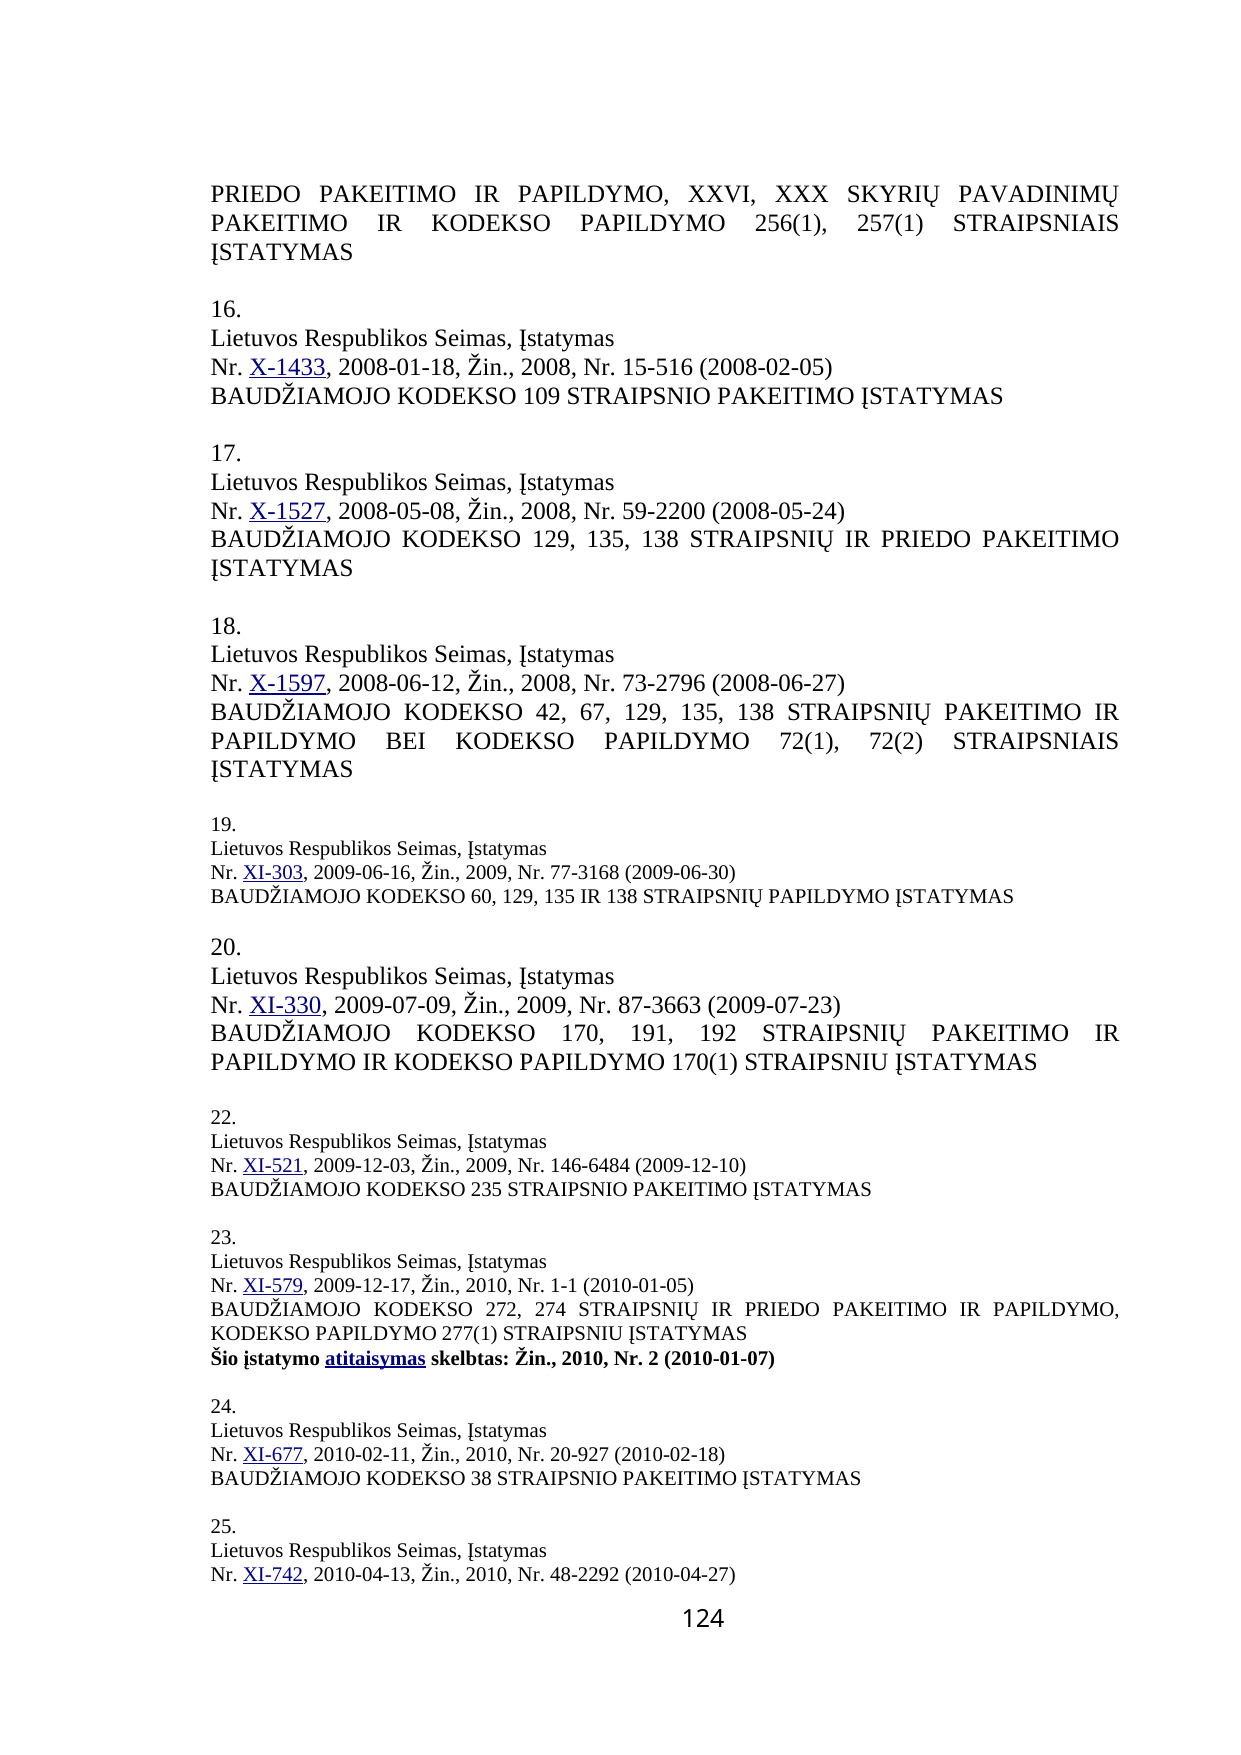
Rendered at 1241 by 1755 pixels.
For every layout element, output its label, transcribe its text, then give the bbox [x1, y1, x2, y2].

text Šio įstatymo atitaisymas skelbtas: Žin., 2010, Nr. 2 (2010-01-07) [210, 1345, 1120, 1369]
text 23. [210, 1225, 1120, 1249]
text BAUDŽIAMOJO KODEKSO 272, 274 STRAIPSNIŲ IR PRIEDO PAKEITIMO IR PAPILDYMO, KODEKSO PAPILDYMO 277(1) STRAIPSNIU ĮSTATYMAS [210, 1297, 1120, 1345]
text Nr. XI-742, 2010-04-13, Žin., 2010, Nr. 48-2292 (2010-04-27) [210, 1562, 1120, 1586]
text Lietuvos Respublikos Seimas, Įstatymas [210, 1538, 1120, 1562]
text BAUDŽIAMOJO KODEKSO 129, 135, 138 STRAIPSNIŲ IR PRIEDO PAKEITIMO ĮSTATYMAS [210, 524, 1120, 582]
text 25. [210, 1514, 1120, 1538]
text BAUDŽIAMOJO KODEKSO 60, 129, 135 IR 138 STRAIPSNIŲ PAPILDYMO ĮSTATYMAS [210, 884, 1120, 908]
text 24. [210, 1393, 1120, 1418]
text 22. [210, 1105, 1120, 1129]
text Nr. X-1433, 2008-01-18, Žin., 2008, Nr. 15-516 (2008-02-05) [210, 352, 1120, 381]
text 19. [210, 812, 1120, 836]
text 16. [210, 294, 1120, 323]
text PRIEDO PAKEITIMO IR PAPILDYMO, XXVI, XXX SKYRIŲ PAVADINIMŲ PAKEITIMO IR KODEKSO PAPILDYMO 256(1), 257(1) STRAIPSNIAIS ĮSTATYMAS [210, 179, 1120, 266]
text BAUDŽIAMOJO KODEKSO 42, 67, 129, 135, 138 STRAIPSNIŲ PAKEITIMO IR PAPILDYMO BEI KODEKSO PAPILDYMO 72(1), 72(2) STRAIPSNIAIS ĮSTATYMAS [210, 697, 1120, 783]
text Lietuvos Respublikos Seimas, Įstatymas [210, 323, 1120, 352]
text Nr. XI-303, 2009-06-16, Žin., 2009, Nr. 77-3168 (2009-06-30) [210, 860, 1120, 884]
text Lietuvos Respublikos Seimas, Įstatymas [210, 1129, 1120, 1153]
text Lietuvos Respublikos Seimas, Įstatymas [210, 1249, 1120, 1273]
text BAUDŽIAMOJO KODEKSO 109 STRAIPSNIO PAKEITIMO ĮSTATYMAS [210, 381, 1120, 409]
text Nr. X-1597, 2008-06-12, Žin., 2008, Nr. 73-2796 (2008-06-27) [210, 668, 1120, 697]
text Nr. X-1527, 2008-05-08, Žin., 2008, Nr. 59-2200 (2008-05-24) [210, 496, 1120, 524]
text Lietuvos Respublikos Seimas, Įstatymas [210, 639, 1120, 668]
text BAUDŽIAMOJO KODEKSO 38 STRAIPSNIO PAKEITIMO ĮSTATYMAS [210, 1466, 1120, 1490]
text Lietuvos Respublikos Seimas, Įstatymas [210, 467, 1120, 496]
text Nr. XI-677, 2010-02-11, Žin., 2010, Nr. 20-927 (2010-02-18) [210, 1442, 1120, 1466]
text BAUDŽIAMOJO KODEKSO 235 STRAIPSNIO PAKEITIMO ĮSTATYMAS [210, 1177, 1120, 1201]
text Nr. XI-330, 2009-07-09, Žin., 2009, Nr. 87-3663 (2009-07-23) [210, 990, 1120, 1018]
text 20. [210, 932, 1120, 961]
text Lietuvos Respublikos Seimas, Įstatymas [210, 961, 1120, 990]
text Lietuvos Respublikos Seimas, Įstatymas [210, 1418, 1120, 1442]
text 17. [210, 438, 1120, 467]
text Lietuvos Respublikos Seimas, Įstatymas [210, 836, 1120, 860]
text 18. [210, 611, 1120, 639]
text BAUDŽIAMOJO KODEKSO 170, 191, 192 STRAIPSNIŲ PAKEITIMO IR PAPILDYMO IR KODEKSO PAPILDYMO 170(1) STRAIPSNIU ĮSTATYMAS [210, 1018, 1120, 1076]
text Nr. XI-521, 2009-12-03, Žin., 2009, Nr. 146-6484 (2009-12-10) [210, 1153, 1120, 1177]
text Nr. XI-579, 2009-12-17, Žin., 2010, Nr. 1-1 (2010-01-05) [210, 1273, 1120, 1297]
